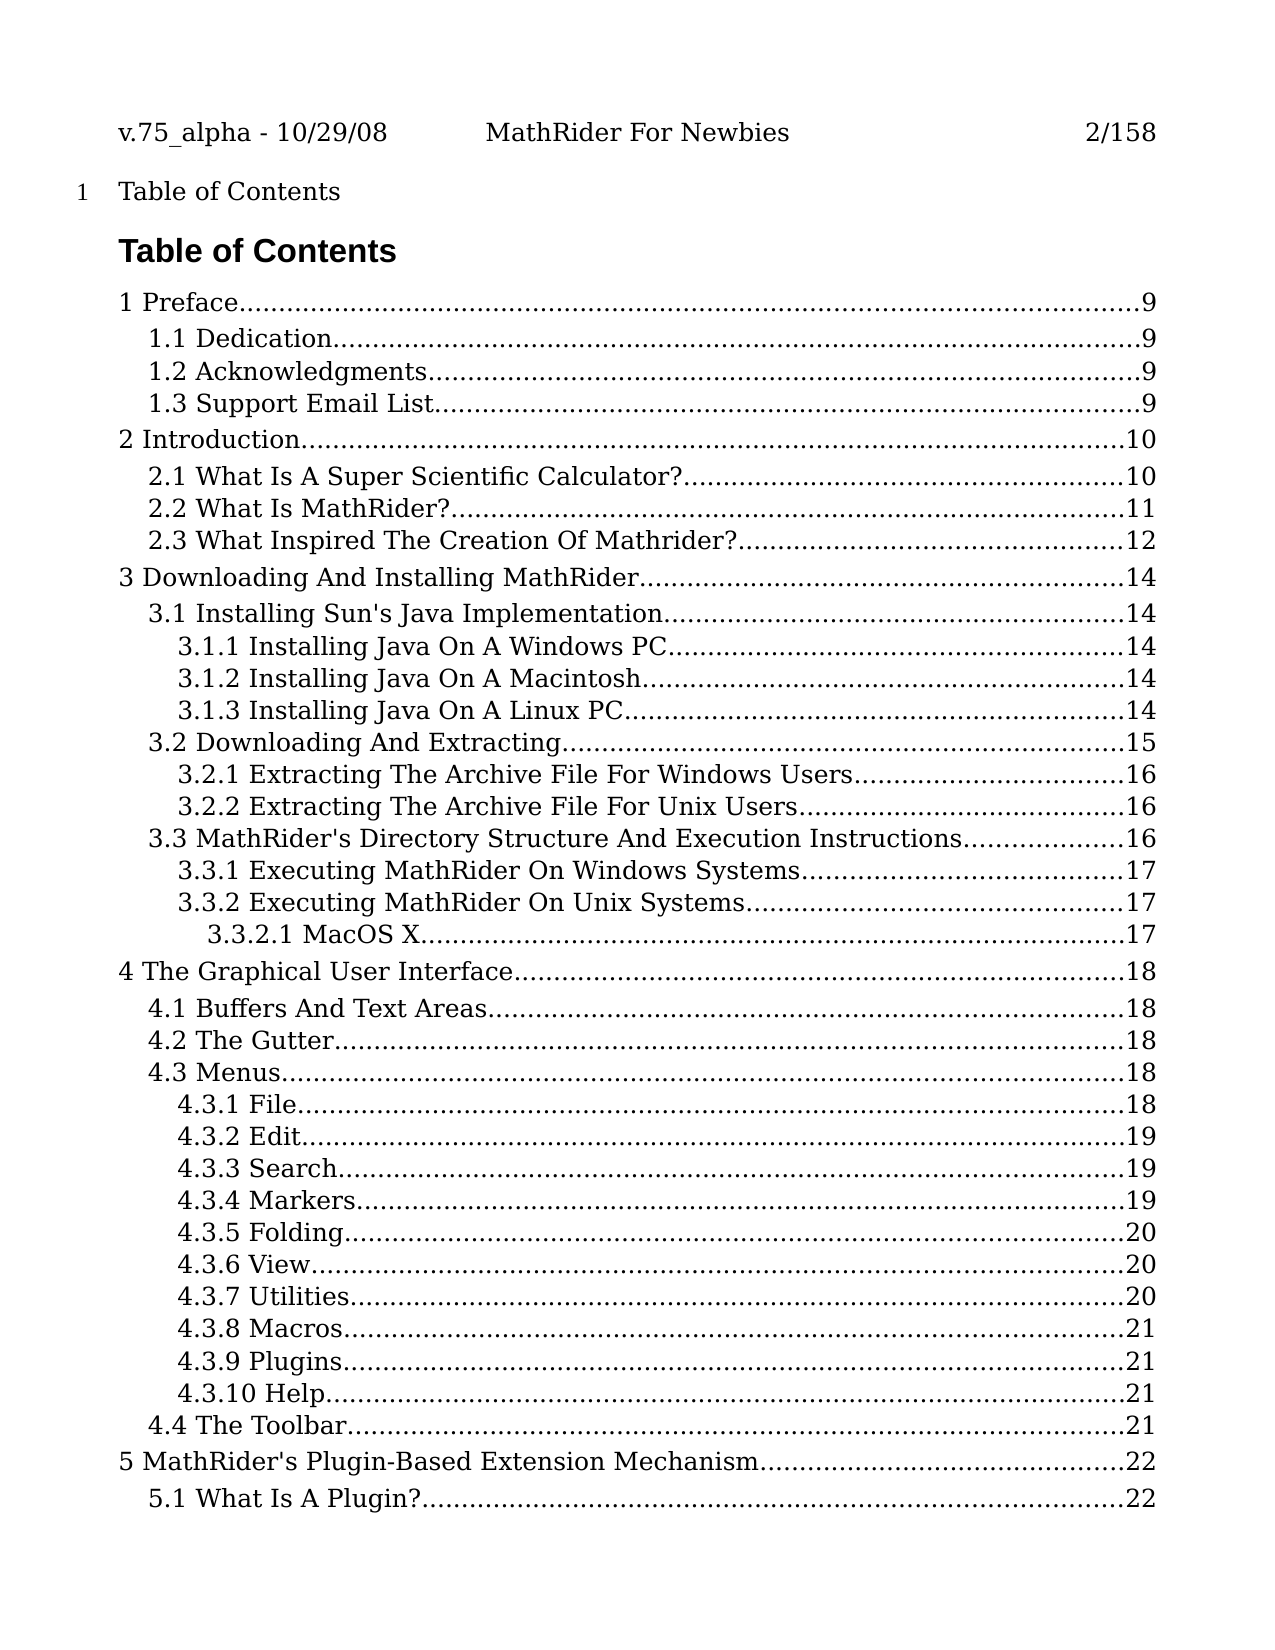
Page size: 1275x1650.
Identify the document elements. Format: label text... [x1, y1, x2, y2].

text 2.1 What Is A Super Scientific Calculator? 10 [148, 462, 1157, 491]
text 1.1 Dedication 9 [148, 324, 1157, 354]
text 3 Downloading And Installing MathRider 14 [118, 563, 1157, 592]
text 2.2 What Is MathRider? 11 [148, 494, 1157, 523]
text 4.3.5 Folding 20 [177, 1218, 1157, 1247]
text 4.3 Menus 18 [148, 1058, 1157, 1087]
text 3.3.2.1 MacOS X 17 [207, 920, 1157, 949]
text 4.3.10 Help 21 [177, 1379, 1157, 1408]
text 4.1 Buffers And Text Areas 18 [148, 994, 1157, 1023]
text 2.3 What Inspired The Creation Of Mathrider? 12 [148, 526, 1157, 555]
text 3.1.3 Installing Java On A Linux PC 14 [177, 696, 1157, 725]
text 4.3.1 File 18 [177, 1090, 1157, 1119]
subtitle Table of Contents [118, 231, 1157, 269]
text 3.3.2 Executing MathRider On Unix Systems 17 [177, 888, 1157, 917]
text 4.3.4 Markers 19 [177, 1186, 1157, 1215]
text 1.3 Support Email List 9 [148, 389, 1157, 418]
text 3.1.1 Installing Java On A Windows PC 14 [177, 632, 1157, 661]
text 2 Introduction 10 [118, 425, 1157, 454]
text 4.4 The Toolbar 21 [148, 1411, 1157, 1440]
text 3.3.1 Executing MathRider On Windows Systems 17 [177, 856, 1157, 885]
text 3.2.1 Extracting The Archive File For Windows Users 16 [177, 760, 1157, 789]
text 4.3.3 Search 19 [177, 1154, 1157, 1183]
text 3.1 Installing Sun's Java Implementation 14 [148, 599, 1157, 629]
text 4.3.7 Utilities 20 [177, 1282, 1157, 1312]
text 1 Preface 9 [118, 288, 1157, 317]
text 5.1 What Is A Plugin? 22 [148, 1484, 1157, 1513]
text 3.2.2 Extracting The Archive File For Unix Users 16 [177, 792, 1157, 821]
text 4.3.9 Plugins 21 [177, 1347, 1157, 1376]
text 4.3.8 Macros 21 [177, 1314, 1157, 1344]
text 4 The Graphical User Interface 18 [118, 957, 1157, 986]
text 4.3.2 Edit 19 [177, 1122, 1157, 1151]
text 4.3.6 View 20 [177, 1250, 1157, 1279]
text Table of Contents [118, 177, 1157, 206]
text 5 MathRider's Plugin-Based Extension Mechanism 22 [118, 1447, 1157, 1477]
text 1.2 Acknowledgments 9 [148, 357, 1157, 386]
text 3.3 MathRider's Directory Structure And Execution Instructions 16 [148, 824, 1157, 853]
text 3.2 Downloading And Extracting 15 [148, 728, 1157, 757]
text 4.2 The Gutter 18 [148, 1026, 1157, 1055]
text 3.1.2 Installing Java On A Macintosh 14 [177, 664, 1157, 693]
